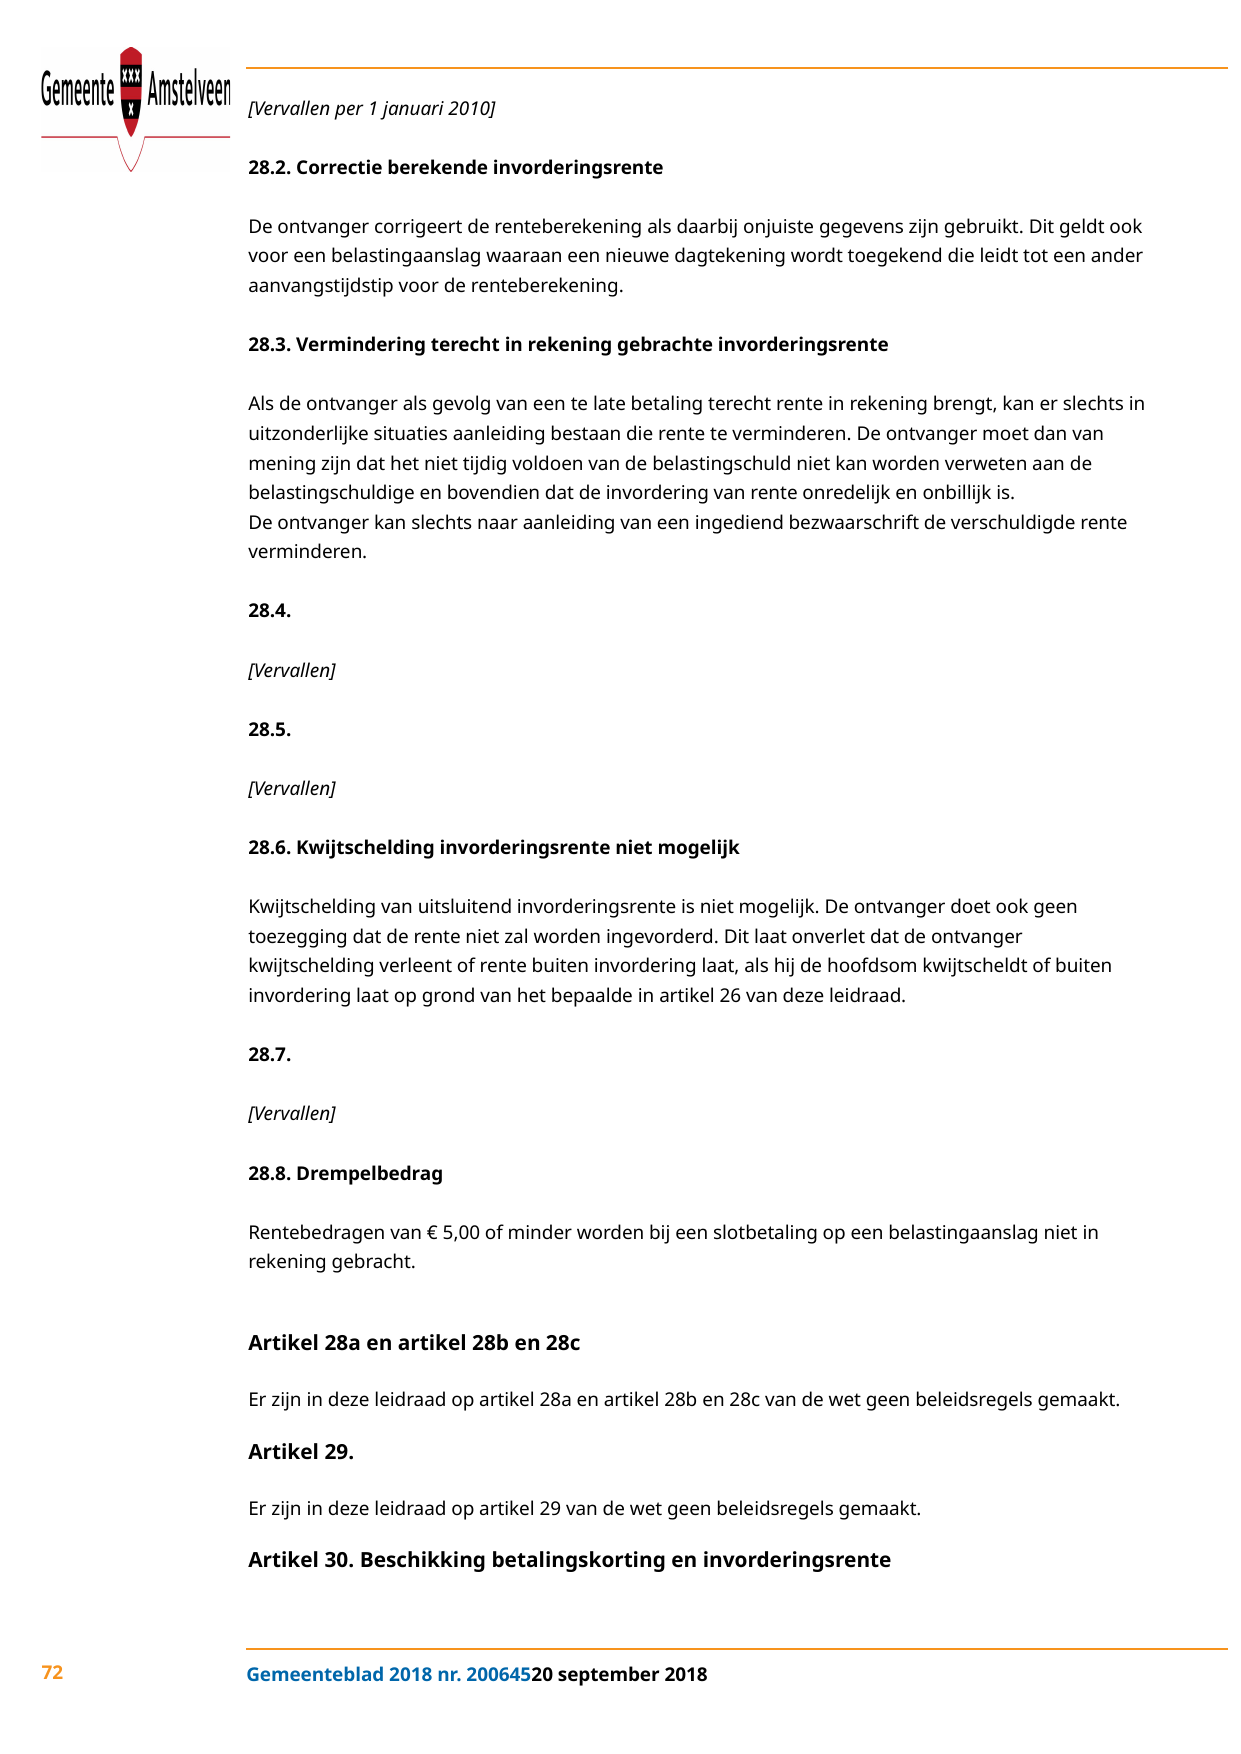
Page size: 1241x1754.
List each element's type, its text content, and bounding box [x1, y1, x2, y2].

text Artikel 30. Beschikking betalingskorting en invorderingsrente [248, 1545, 1152, 1574]
text Als de ontvanger als gevolg van een te late betaling terecht rente in rekening brengt, kan er slechts in uitzonderlijke situaties aanleiding bestaan die rente te verminderen. De ontvanger moet dan van mening zijn dat het niet tijdig voldoen van de belastingschuld niet kan worden verweten aan de belastingschuldige en bovendien dat de invordering van rente onredelijk en onbillijk is. [248, 391, 1152, 505]
text Artikel 29. [248, 1437, 1152, 1465]
text Artikel 28a en artikel 28b en 28c [248, 1328, 1152, 1357]
picture [41, 47, 231, 172]
text Er zijn in deze leidraad op artikel 28a en artikel 28b en 28c van de wet geen beleidsregels gemaakt. [248, 1387, 1152, 1412]
text 28.2. Correctie berekende invorderingsrente [248, 154, 1152, 180]
text [Vervallen] [248, 657, 1152, 683]
text De ontvanger corrigeert de renteberekening als daarbij onjuiste gegevens zijn gebruikt. Dit geldt ook voor een belastingaanslag waaraan een nieuwe dagtekening wordt toegekend die leidt tot een ander aanvangstijdstip voor de renteberekening. [248, 213, 1152, 298]
text 28.6. Kwijtschelding invorderingsrente niet mogelijk [248, 834, 1152, 860]
text [Vervallen] [248, 1101, 1152, 1126]
text [Vervallen] [248, 775, 1152, 801]
text 28.4. [248, 598, 1152, 623]
text De ontvanger kan slechts naar aanleiding van een ingediend bezwaarschrift de verschuldigde rente verminderen. [248, 509, 1152, 564]
text [Vervallen per 1 januari 2010] [248, 95, 1152, 121]
text 28.5. [248, 716, 1152, 742]
text Rentebedragen van € 5,00 of minder worden bij een slotbetaling op een belastingaanslag niet in rekening gebracht. [248, 1219, 1152, 1274]
text Kwijtschelding van uitsluitend invorderingsrente is niet mogelijk. De ontvanger doet ook geen toezegging dat de rente niet zal worden ingevorderd. Dit laat onverlet dat de ontvanger kwijtschelding verleent of rente buiten invordering laat, als hij de hoofdsom kwijtscheldt of buiten invordering laat op grond van het bepaalde in artikel 26 van deze leidraad. [248, 893, 1152, 1008]
text 28.7. [248, 1041, 1152, 1067]
text Er zijn in deze leidraad op artikel 29 van de wet geen beleidsregels gemaakt. [248, 1495, 1152, 1521]
text 28.8. Drempelbedrag [248, 1160, 1152, 1186]
text 28.3. Vermindering terecht in rekening gebrachte invorderingsrente [248, 331, 1152, 357]
